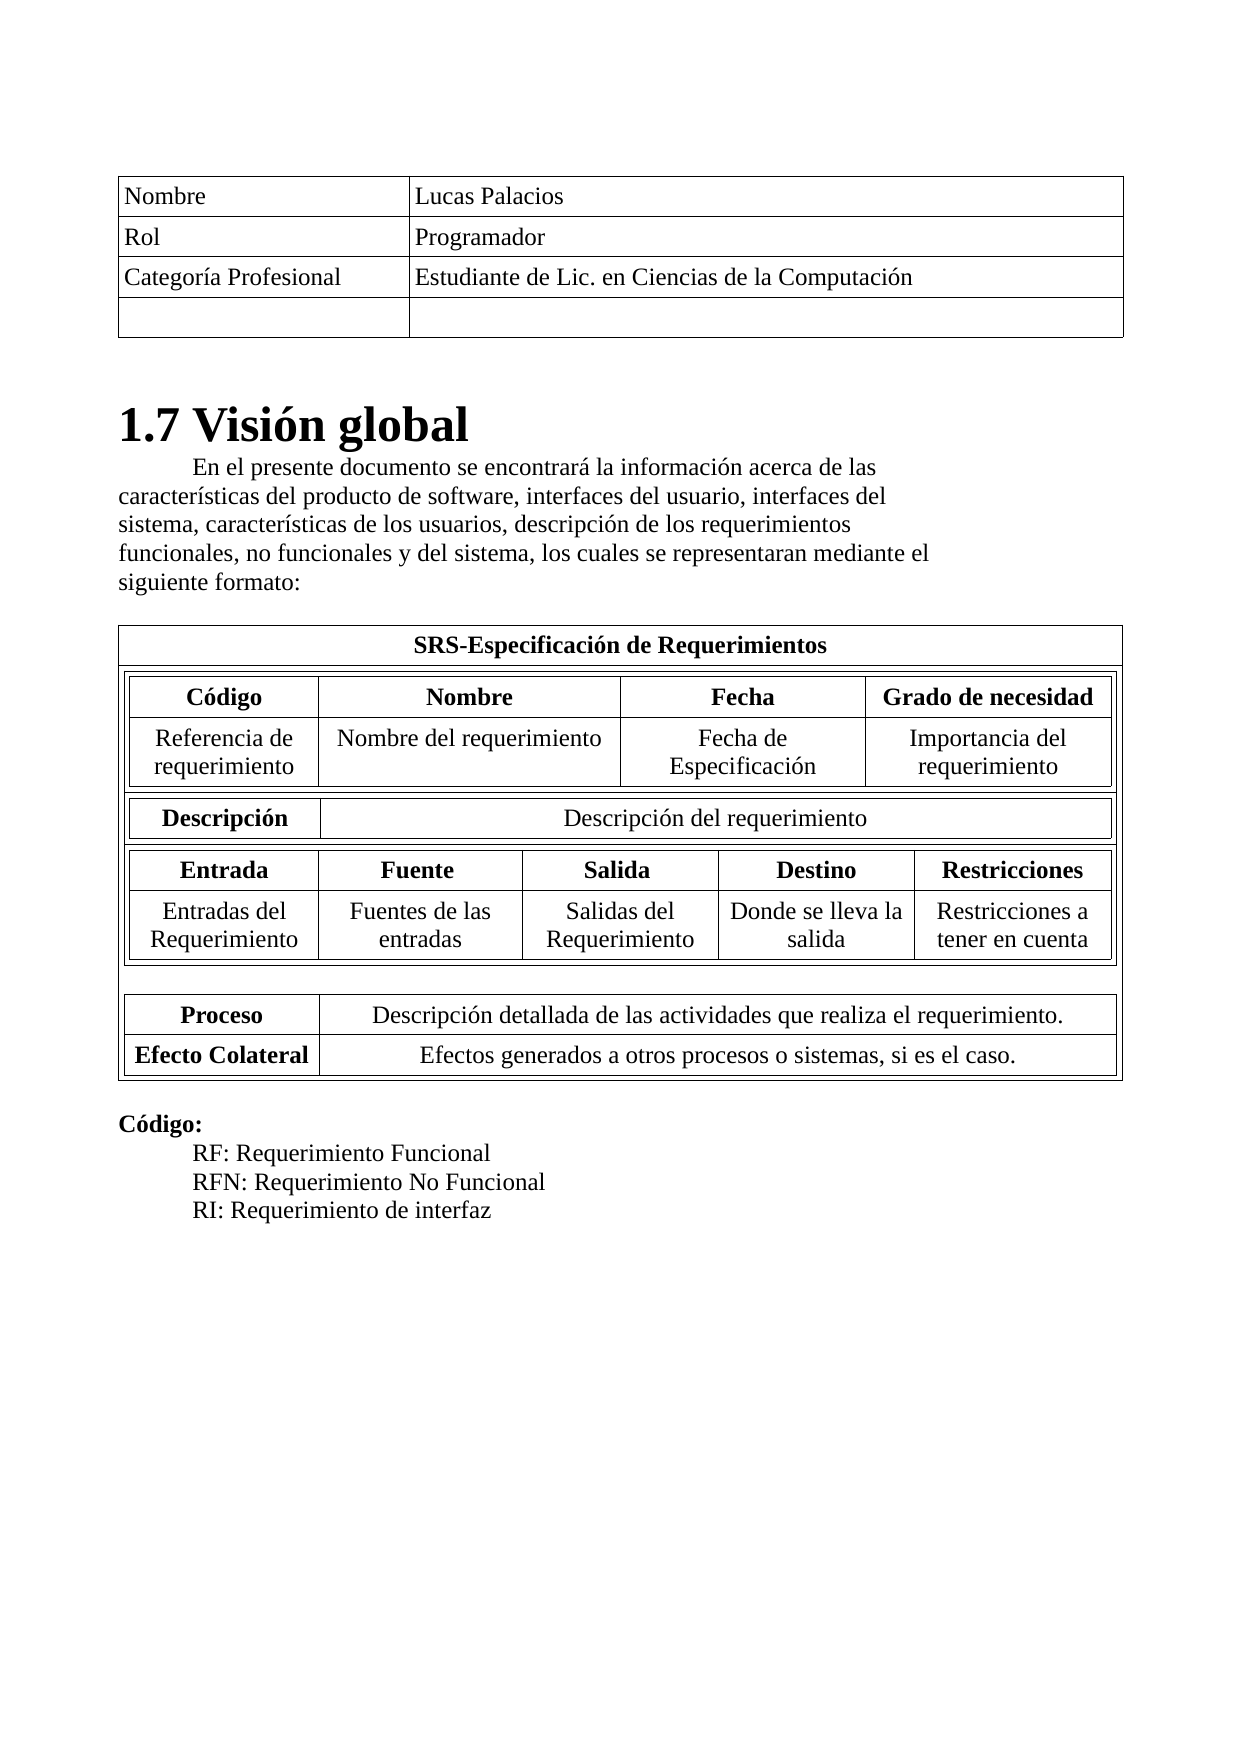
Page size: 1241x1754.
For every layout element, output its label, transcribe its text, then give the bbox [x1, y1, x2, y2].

table_header Nombre [119, 177, 409, 216]
text RF: Requerimiento Funcional [118, 1138, 1122, 1167]
table_cell Fecha de Especificación [621, 718, 865, 786]
table_header Nombre [319, 677, 620, 717]
text 1.7 Visión global [118, 394, 1122, 452]
text funcionales, no funcionales y del sistema, los cuales se representaran mediante el [118, 538, 1122, 567]
table_header Código [130, 677, 318, 717]
table_cell Importancia del requerimiento [866, 718, 1111, 786]
table_header Entrada [130, 851, 318, 890]
table_cell [119, 298, 409, 337]
table_header Salida [523, 851, 718, 890]
table_header Destino [719, 851, 914, 890]
table_header [125, 672, 1116, 792]
table_cell Estudiante de Lic. en Ciencias de la Computación [410, 257, 1123, 297]
table_header Lucas Palacios [410, 177, 1123, 216]
table_cell Fuentes de las entradas [319, 891, 522, 959]
table_cell Nombre del requerimiento [319, 718, 620, 786]
table_cell [119, 666, 1122, 1080]
table_cell Programador [410, 217, 1123, 256]
table_cell Categoría Profesional [119, 257, 409, 297]
table_cell Rol [119, 217, 409, 256]
table_cell [125, 845, 1116, 965]
text En el presente documento se encontrará la información acerca de las [118, 452, 1122, 481]
table_cell Efectos generados a otros procesos o sistemas, si es el caso. [320, 1035, 1116, 1074]
table_header Restricciones [915, 851, 1111, 890]
table_cell [410, 298, 1123, 337]
text RFN: Requerimiento No Funcional [118, 1167, 1122, 1196]
table_cell Restricciones a tener en cuenta [915, 891, 1111, 959]
text Código: [118, 1109, 1122, 1138]
table_cell Efecto Colateral [125, 1035, 319, 1074]
table_header Fecha [621, 677, 865, 717]
table_header Proceso [125, 995, 319, 1034]
text sistema, características de los usuarios, descripción de los requerimientos [118, 509, 1122, 538]
table_header SRS-Especificación de Requerimientos [119, 626, 1122, 665]
table_header Fuente [319, 851, 522, 890]
table_cell [125, 793, 1116, 844]
table_header Grado de necesidad [866, 677, 1111, 717]
text características del producto de software, interfaces del usuario, interfaces del [118, 481, 1122, 509]
text RI: Requerimiento de interfaz [118, 1196, 1122, 1224]
table_header Descripción [130, 799, 320, 838]
table_cell Entradas del Requerimiento [130, 891, 318, 959]
table_header Descripción detallada de las actividades que realiza el requerimiento. [320, 995, 1116, 1034]
table_cell Donde se lleva la salida [719, 891, 914, 959]
text siguiente formato: [118, 567, 1122, 596]
table_cell Salidas del Requerimiento [523, 891, 718, 959]
table_header Descripción del requerimiento [321, 799, 1111, 838]
table_cell Referencia de requerimiento [130, 718, 318, 786]
